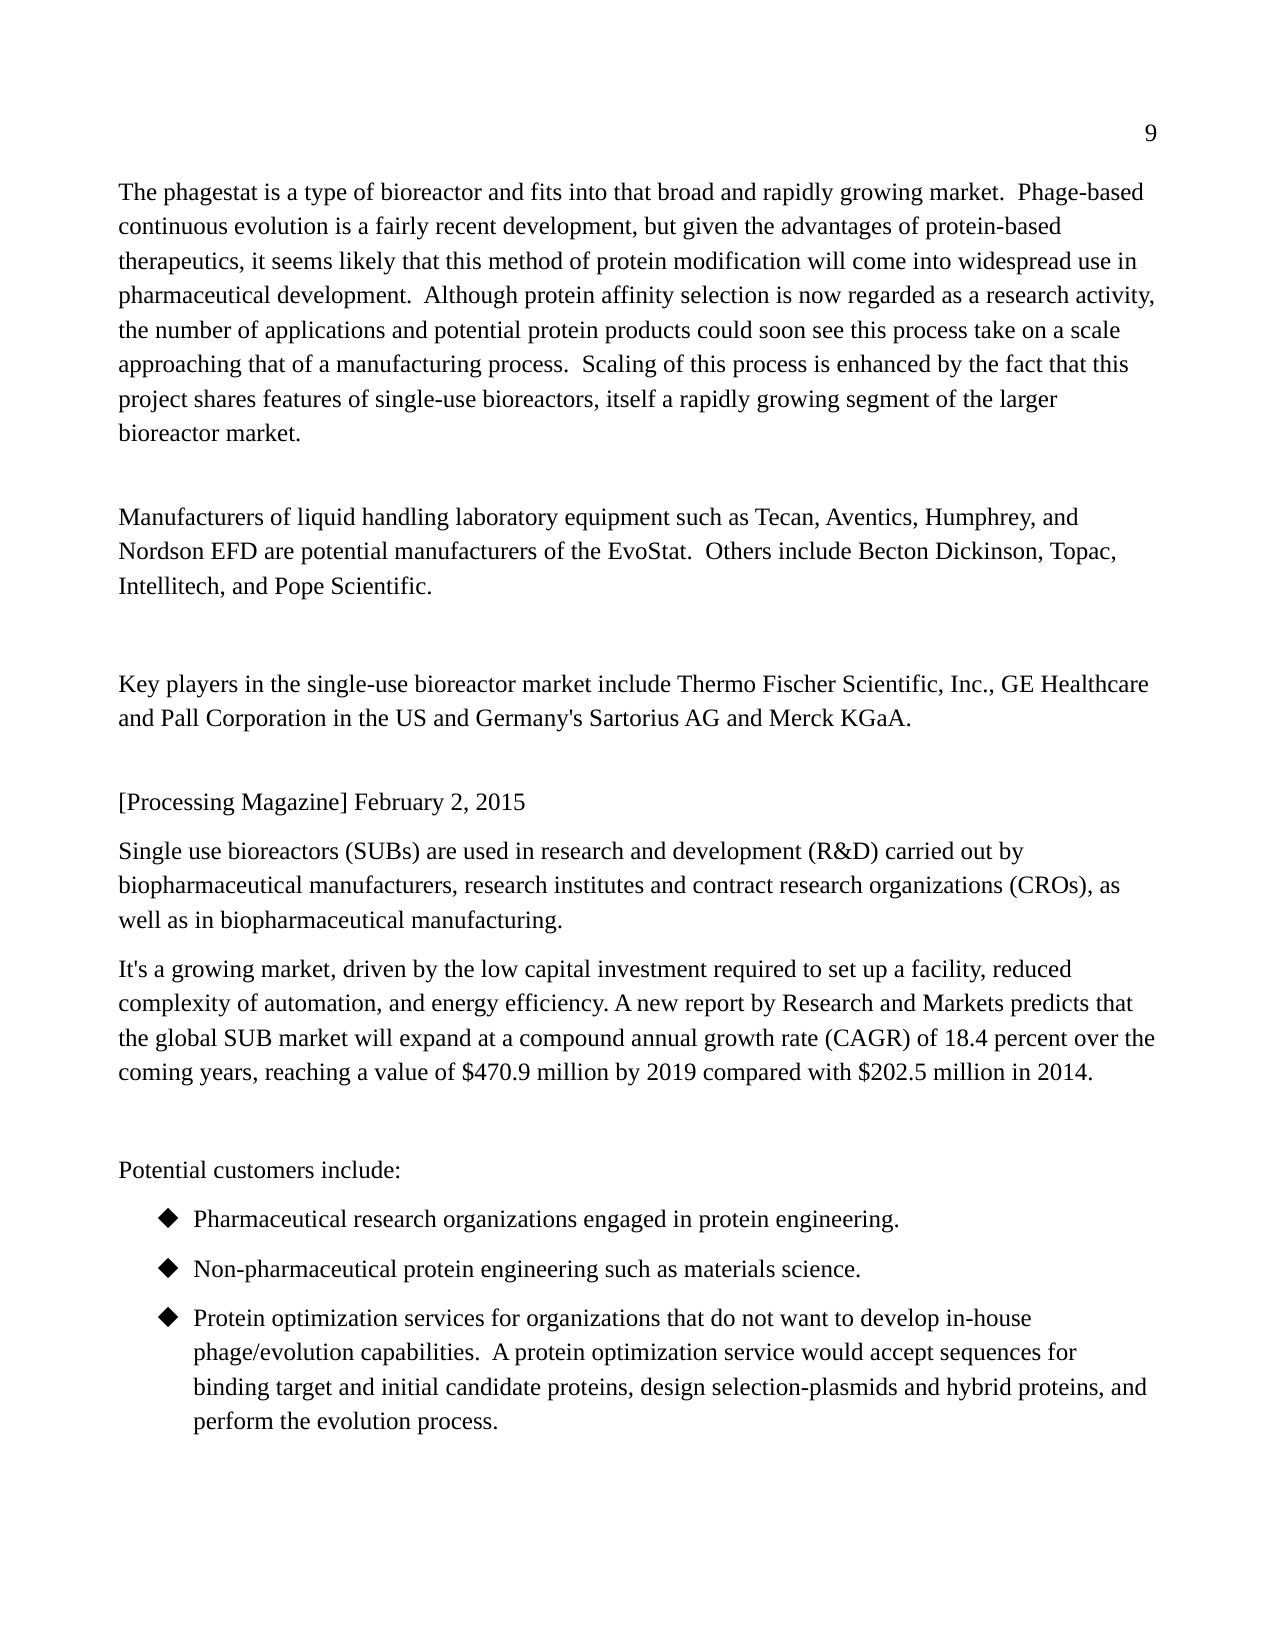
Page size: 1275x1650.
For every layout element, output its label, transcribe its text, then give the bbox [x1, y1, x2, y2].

list Non-pharmaceutical protein engineering such as materials science. [156, 1254, 1157, 1282]
text Potential customers include: [118, 1156, 1157, 1184]
list Protein optimization services for organizations that do not want to develop in-house phage/evolution capabilities. A protein optimization service would accept sequences for binding target and initial candidate proteins, design selection-plasmids and hybrid proteins, and perform the evolution process. [156, 1303, 1157, 1435]
text Manufacturers of liquid handling laboratory equipment such as Tecan, Aventics, Humphrey, and Nordson EFD are potential manufacturers of the EvoStat. Others include Becton Dickinson, Topac, Intellitech, and Pope Scientific. [118, 467, 1157, 599]
text The phagestat is a type of bioreactor and fits into that broad and rapidly growing market. Phage-based continuous evolution is a fairly recent development, but given the advantages of protein-based therapeutics, it seems likely that this method of protein modification will come into widespread use in pharmaceutical development. Although protein affinity selection is now regarded as a research activity, the number of applications and potential protein products could soon see this process take on a scale approaching that of a manufacturing process. Scaling of this process is enhanced by the fact that this project shares features of single-use bioreactors, itself a rapidly growing segment of the larger bioreactor market. [118, 177, 1157, 447]
text Single use bioreactors (SUBs) are used in research and development (R&D) carried out by biopharmaceutical manufacturers, research institutes and contract research organizations (CROs), as well as in biopharmaceutical manufacturing. [118, 836, 1157, 934]
text It's a growing market, driven by the low capital investment required to set up a facility, reduced complexity of automation, and energy efficiency. A new report by Research and Markets predicts that the global SUB market will expand at a compound annual growth rate (CAGR) of 18.4 percent over the coming years, reaching a value of $470.9 million by 2019 compared with $202.5 million in 2014. [118, 954, 1157, 1086]
list Pharmaceutical research organizations engaged in protein engineering. [156, 1204, 1157, 1233]
text [Processing Magazine] February 2, 2015 [118, 787, 1157, 816]
text Key players in the single-use bioreactor market include Thermo Fischer Scientific, Inc., GE Healthcare and Pall Corporation in the US and Germany's Sartorius AG and Merck KGaA. [118, 669, 1157, 767]
